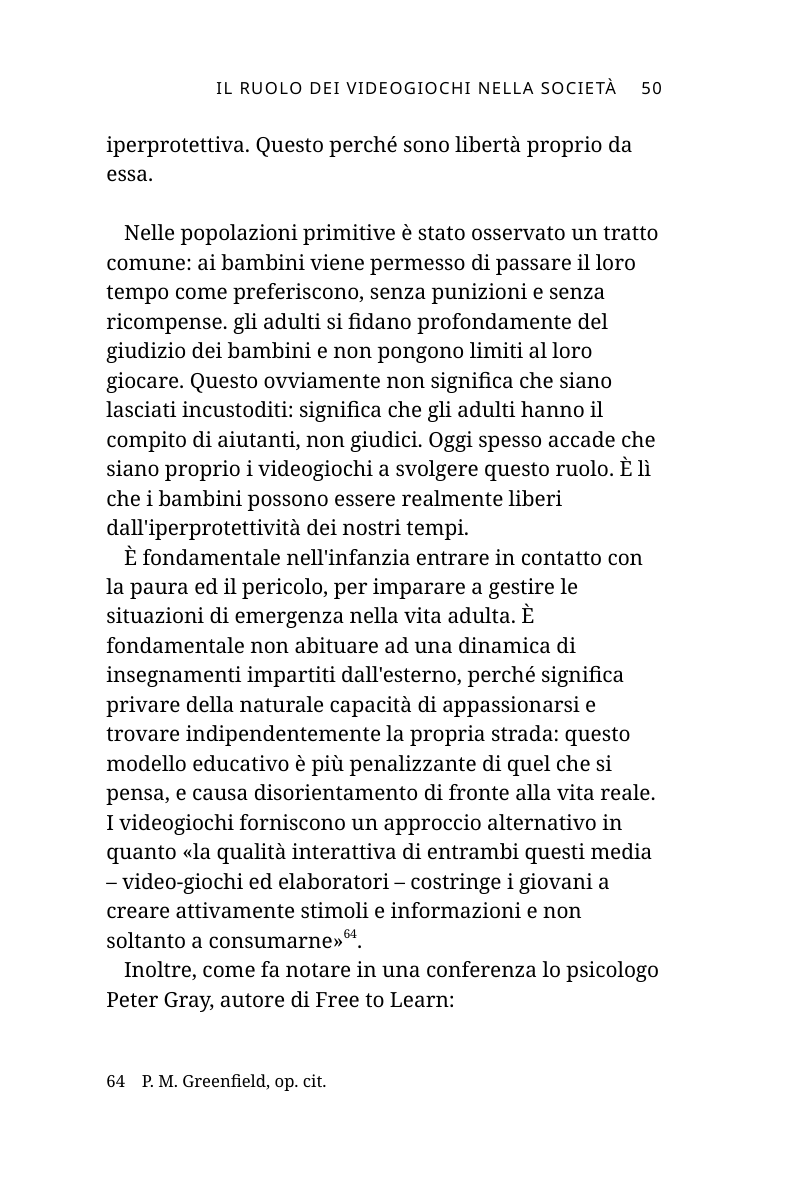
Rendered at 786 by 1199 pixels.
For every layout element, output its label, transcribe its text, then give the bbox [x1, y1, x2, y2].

text iperprotettiva. Questo perché sono libertà proprio da essa. [106, 129, 661, 188]
text Nelle popolazioni primitive è stato osservato un tratto comune: ai bambini viene permesso di passare il loro tempo come preferiscono, senza punizioni e senza ricompense. gli adulti si fidano profondamente del giudizio dei bambini e non pongono limiti al loro giocare. Questo ovviamente non significa che siano lasciati incustoditi: significa che gli adulti hanno il compito di aiutanti, non giudici. Oggi spesso accade che siano proprio i videogiochi a svolgere questo ruolo. È lì che i bambini possono essere realmente liberi dall'iperprotettività dei nostri tempi. [106, 217, 661, 542]
text È fondamentale nell'infanzia entrare in contatto con la paura ed il pericolo, per imparare a gestire le situazioni di emergenza nella vita adulta. È fondamentale non abituare ad una dinamica di insegnamenti impartiti dall'esterno, perché significa privare della naturale capacità di appassionarsi e trovare indipendentemente la propria strada: questo modello educativo è più penalizzante di quel che si pensa, e causa disorientamento di fronte alla vita reale. I videogiochi forniscono un approccio alternativo in quanto «la qualità interattiva di entrambi questi media – video-giochi ed elaboratori – costringe i giovani a creare attivamente stimoli e informazioni e non soltanto a consumarne». [106, 542, 661, 954]
text Inoltre, come fa notare in una conferenza lo psicologo Peter Gray, autore di Free to Learn: [106, 954, 661, 1013]
text P. M. Greenfield, op. cit. [106, 1070, 661, 1093]
